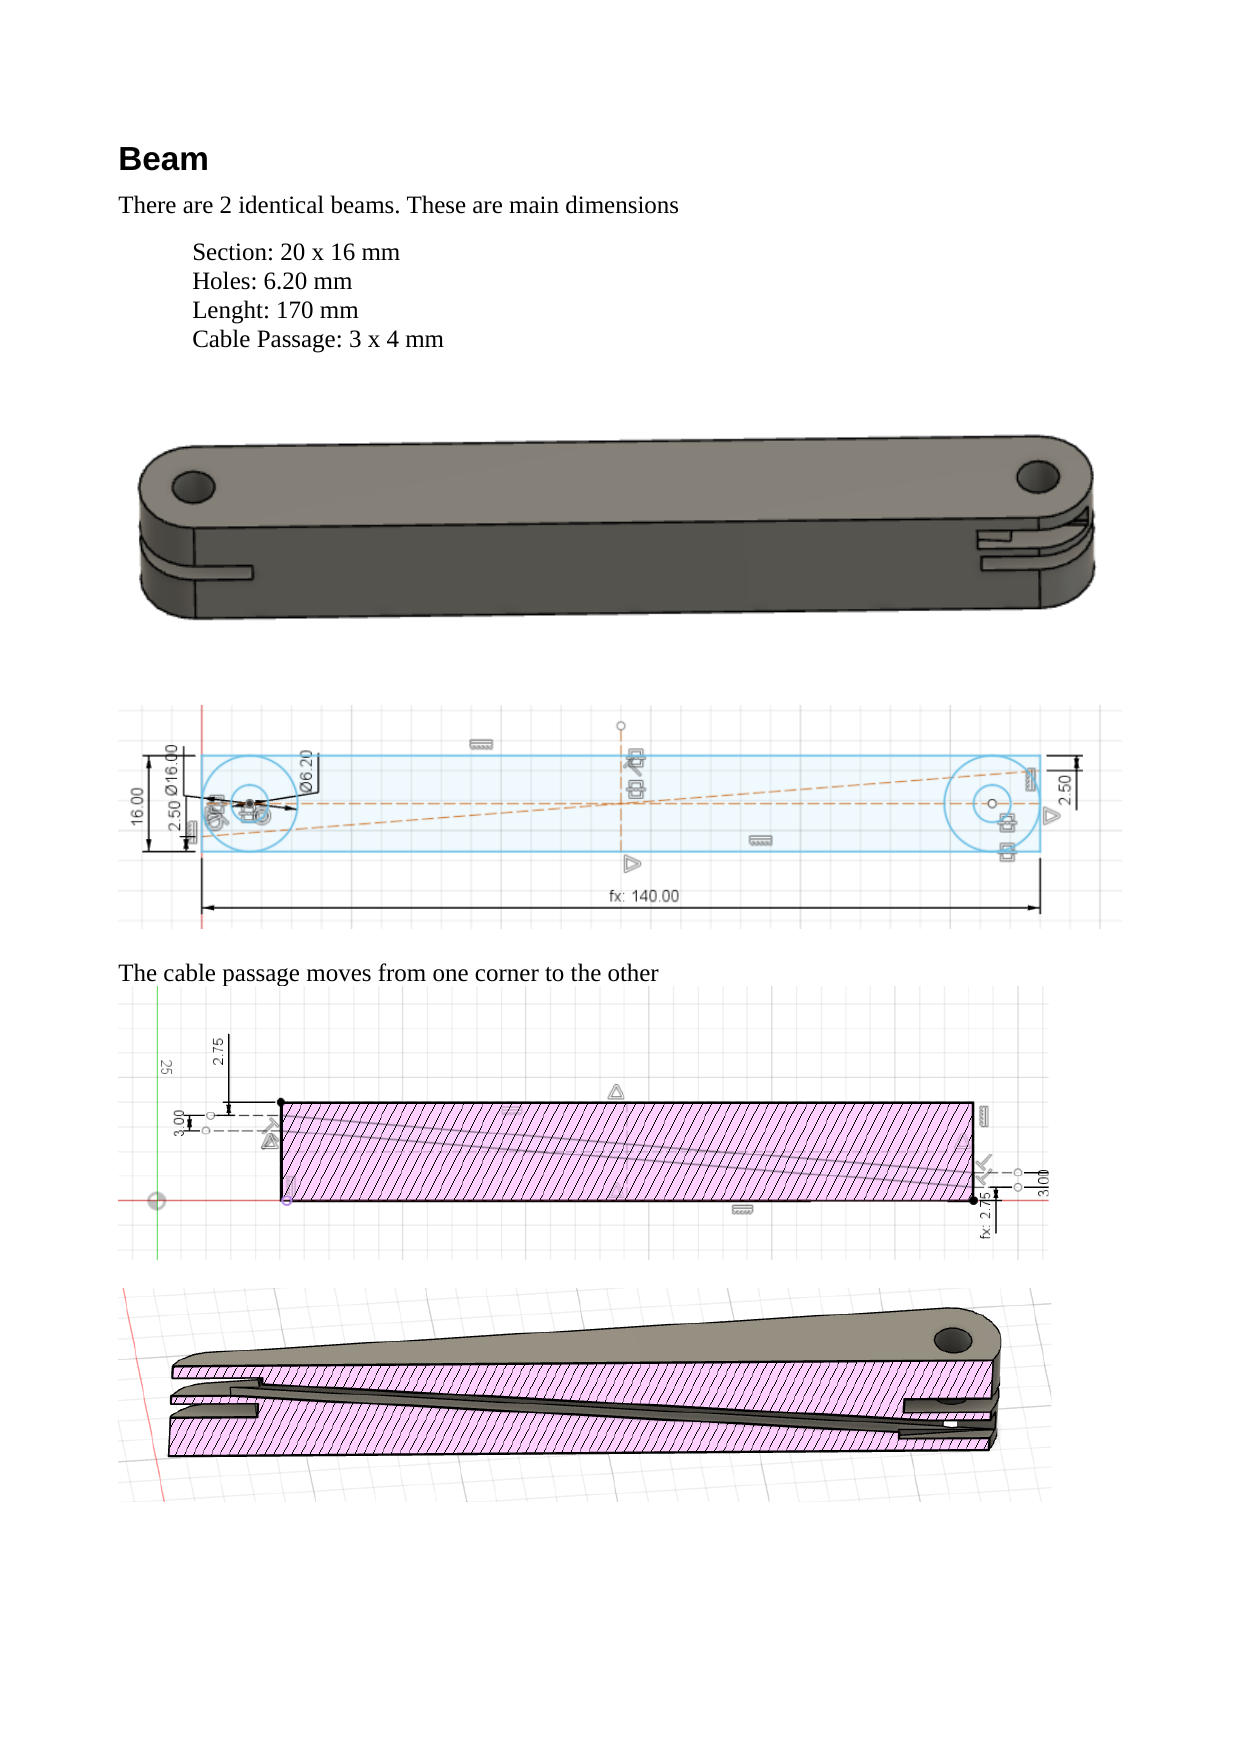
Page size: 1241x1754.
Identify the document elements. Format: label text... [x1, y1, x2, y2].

text Cable Passage: 3 x 4 mm [192, 324, 1122, 352]
picture [118, 986, 1049, 1260]
picture [118, 1288, 1052, 1502]
text The cable passage moves from one corner to the other [118, 958, 1122, 986]
picture [118, 381, 1123, 677]
text Holes: 6.20 mm [192, 266, 1122, 295]
picture [118, 705, 1123, 929]
text Lenght: 170 mm [192, 295, 1122, 324]
text Section: 20 x 16 mm [192, 237, 1122, 266]
subtitle Beam [118, 139, 1122, 177]
text There are 2 identical beams. These are main dimensions [118, 190, 1122, 219]
